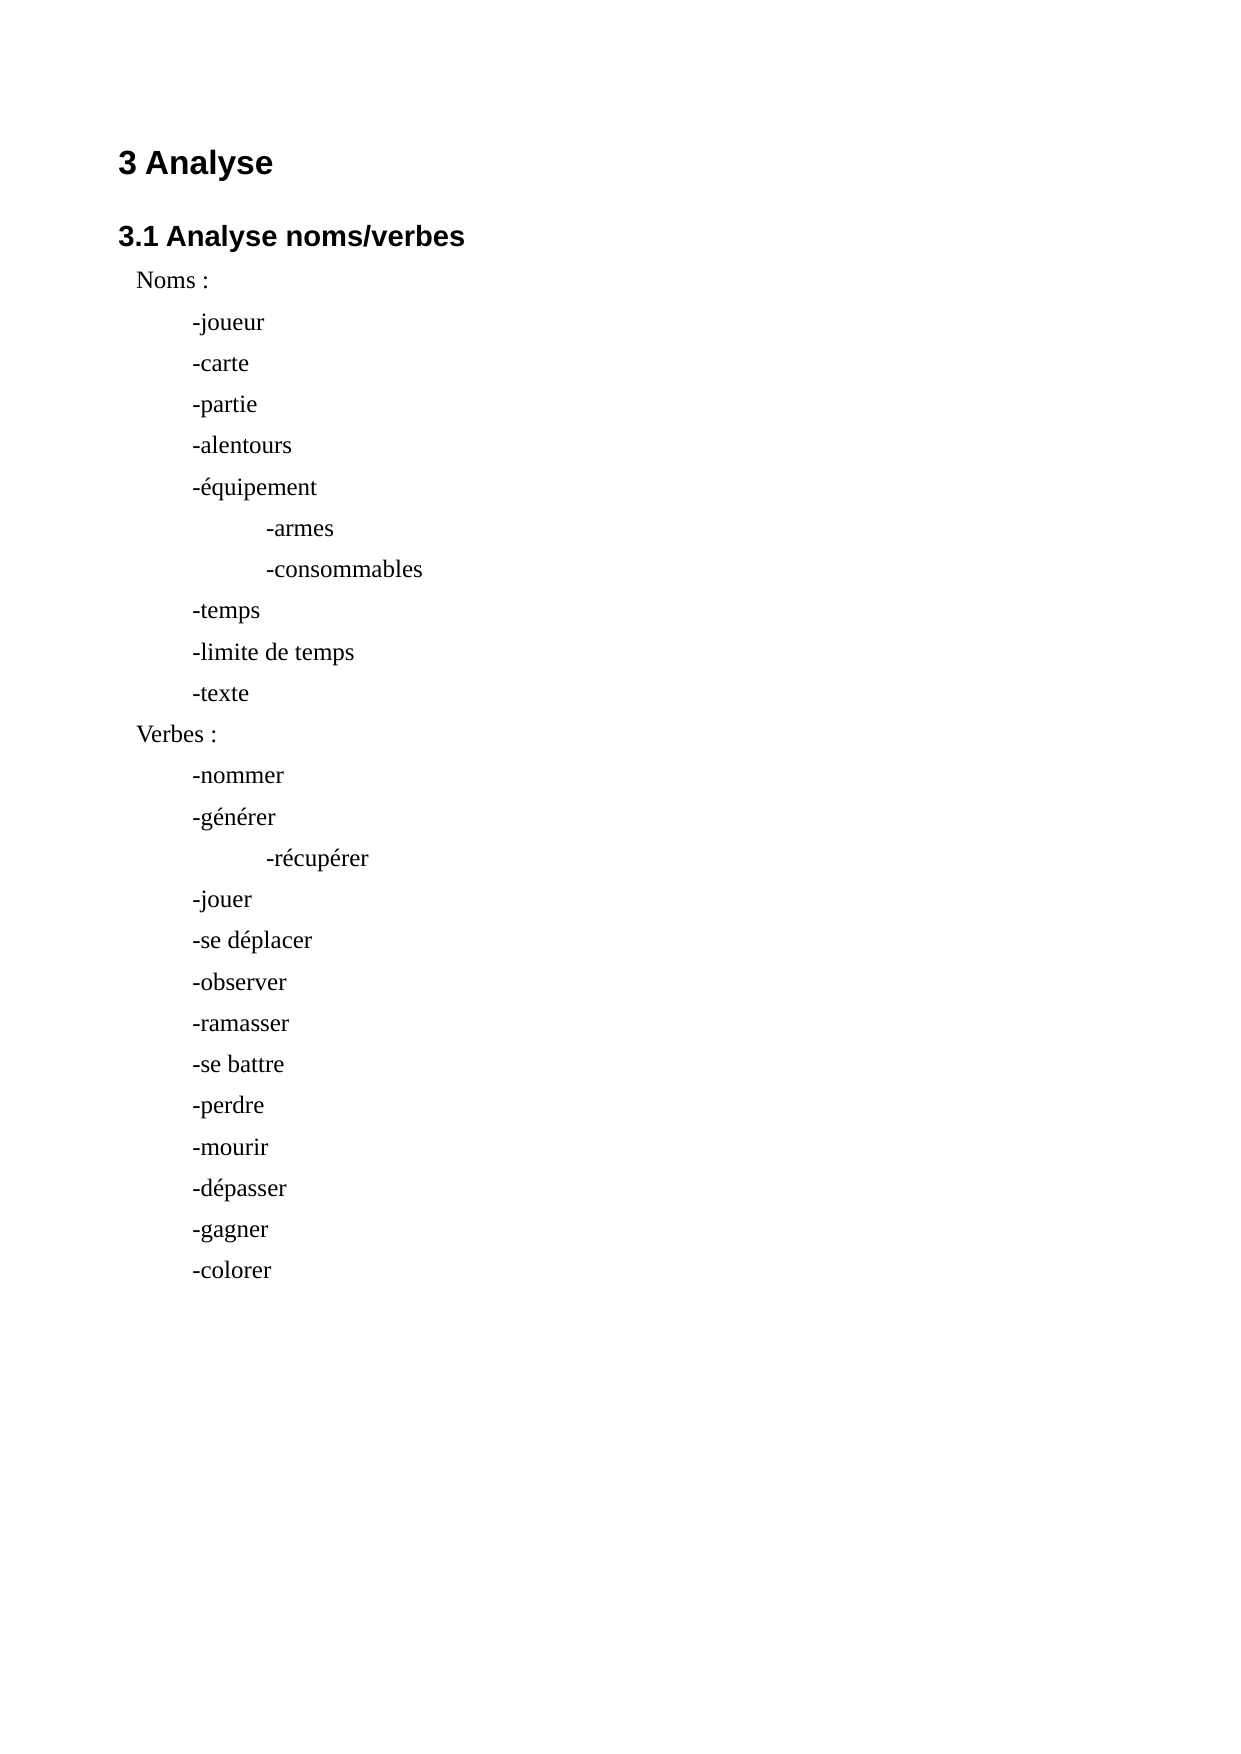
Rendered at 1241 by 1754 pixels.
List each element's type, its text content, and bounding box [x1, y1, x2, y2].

text -nommer [118, 760, 1122, 789]
text -équipement [118, 472, 1122, 500]
text -dépasser [118, 1173, 1122, 1202]
text -colorer [118, 1255, 1122, 1284]
subtitle 3.1 Analyse noms/verbes [118, 219, 1122, 253]
text -consommables [118, 554, 1122, 583]
text -ramasser [118, 1008, 1122, 1037]
text -observer [118, 967, 1122, 995]
text -armes [118, 513, 1122, 542]
text -récupérer [118, 843, 1122, 872]
text -alentours [118, 430, 1122, 459]
text -mourir [118, 1132, 1122, 1160]
text Verbes : [118, 719, 1122, 748]
text -temps [118, 595, 1122, 624]
text -se déplacer [118, 925, 1122, 954]
text -se battre [118, 1049, 1122, 1078]
text -limite de temps [118, 637, 1122, 665]
text -texte [118, 678, 1122, 707]
text -jouer [118, 884, 1122, 913]
text -gagner [118, 1214, 1122, 1243]
text -partie [118, 389, 1122, 418]
text -perdre [118, 1090, 1122, 1119]
subtitle 3 Analyse [118, 143, 1122, 182]
text -joueur [118, 307, 1122, 335]
text -carte [118, 348, 1122, 377]
text Noms : [118, 265, 1122, 294]
text -générer [118, 802, 1122, 830]
